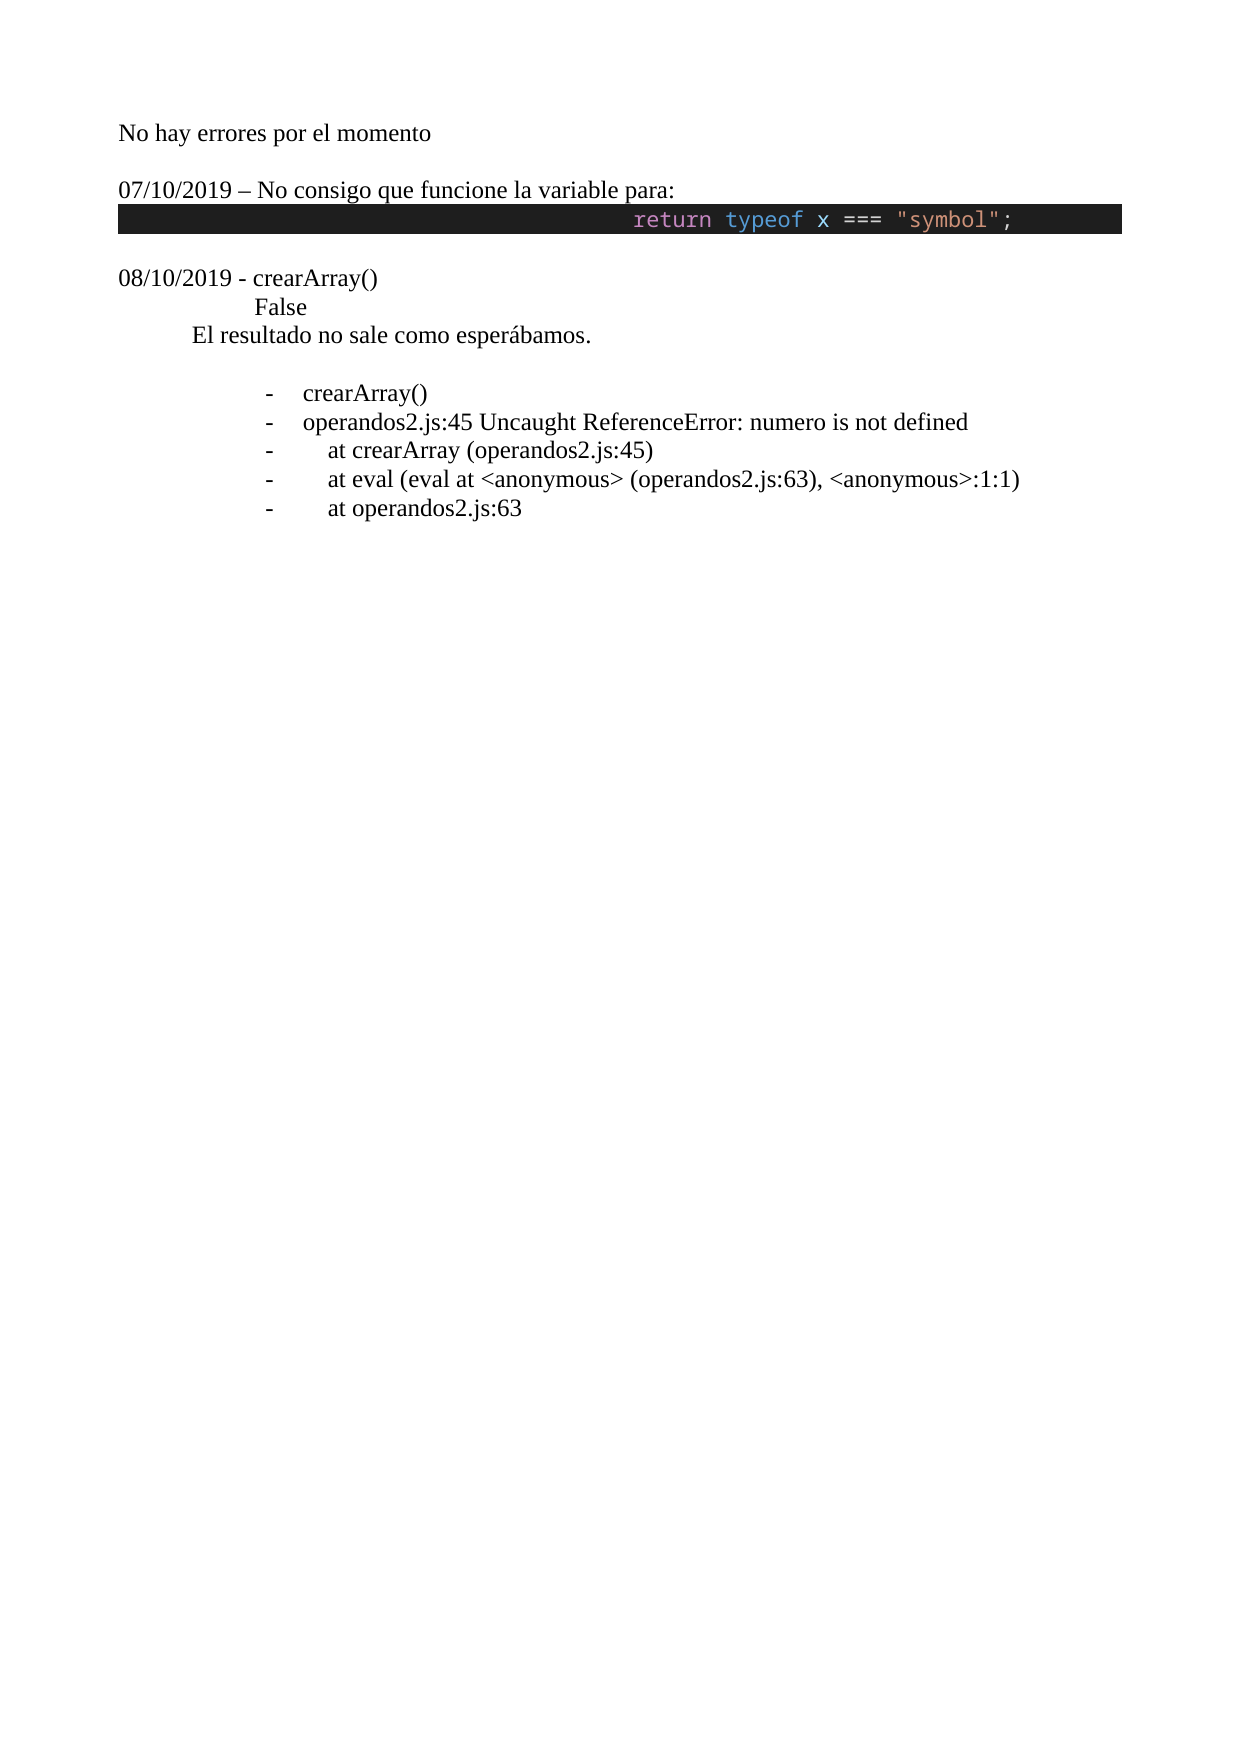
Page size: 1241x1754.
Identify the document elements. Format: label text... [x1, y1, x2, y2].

text False [192, 292, 1122, 320]
text 08/10/2019 - crearArray() [118, 263, 1122, 292]
list operandos2.js:45 Uncaught ReferenceError: numero is not defined [265, 407, 1122, 435]
list at crearArray (operandos2.js:45) [265, 435, 1122, 464]
list at eval (eval at <anonymous> (operandos2.js:63), <anonymous>:1:1) [265, 464, 1122, 493]
list at operandos2.js:63 [265, 493, 1122, 522]
text 07/10/2019 – No consigo que funcione la variable para: [118, 176, 1122, 204]
list crearArray() [265, 378, 1122, 407]
text El resultado no sale como esperábamos. [192, 320, 1122, 349]
text return typeof x === "symbol"; [118, 204, 1122, 234]
text No hay errores por el momento [118, 118, 1122, 147]
